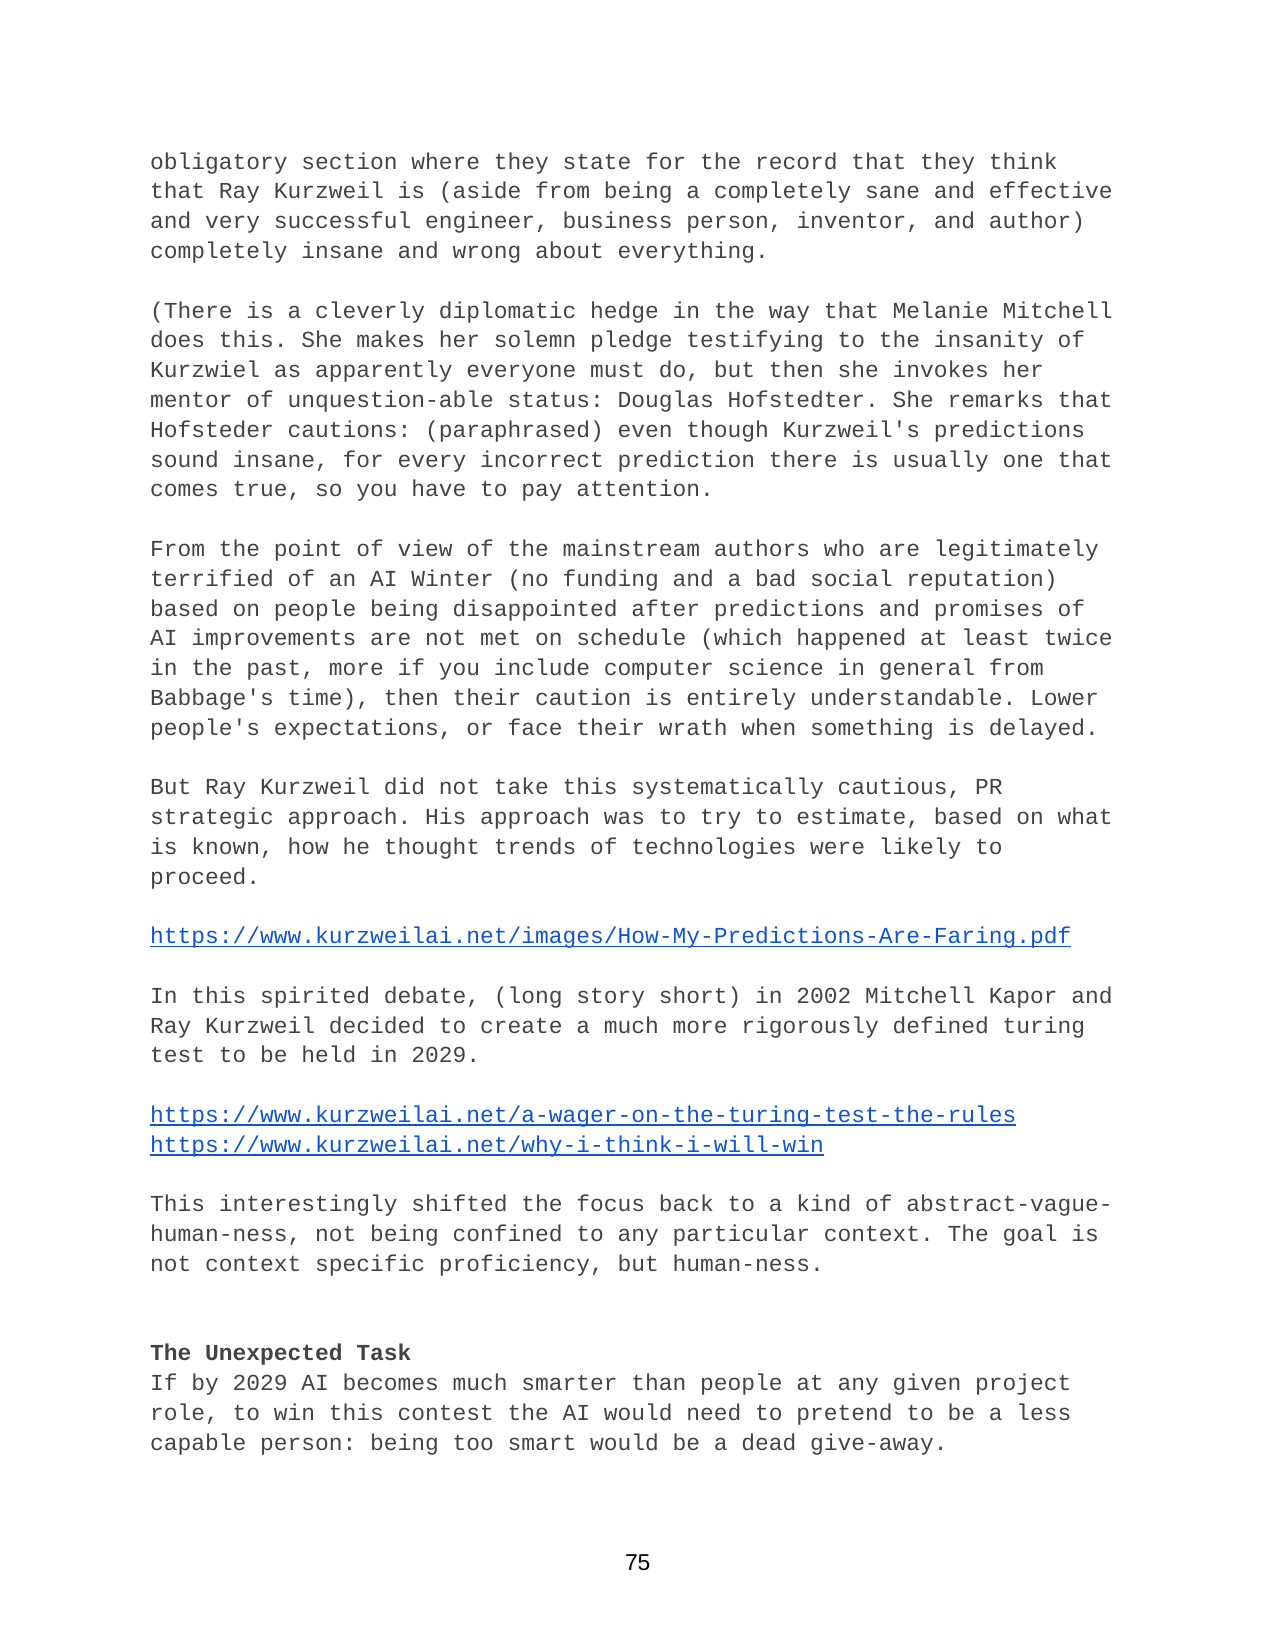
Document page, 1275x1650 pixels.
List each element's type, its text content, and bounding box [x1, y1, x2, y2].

text https://www.kurzweilai.net/a-wager-on-the-turing-test-the-rules [150, 1103, 1125, 1129]
text This interestingly shifted the focus back to a kind of abstract-vague-human-ness, not being confined to any particular context. The goal is not context specific proficiency, but human-ness. [150, 1193, 1125, 1278]
text In this spirited debate, (long story short) in 2002 Mitchell Kapor and Ray Kurzweil decided to create a much more rigorously defined turing test to be held in 2029. [150, 984, 1125, 1070]
text From the point of view of the mainstream authors who are legitimately terrified of an AI Winter (no funding and a bad social reputation) based on people being disappointed after predictions and promises of AI improvements are not met on schedule (which happened at least twice in the past, more if you include computer science in general from Babbage's time), then their caution is entirely understandable. Lower people's expectations, or face their wrath when something is delayed. [150, 537, 1125, 742]
text If by 2029 AI becomes much smarter than people at any given project role, to win this contest the AI would need to pretend to be a less capable person: being too smart would be a dead give-away. [150, 1371, 1125, 1457]
text https://www.kurzweilai.net/images/How-My-Predictions-Are-Faring.pdf [150, 924, 1125, 951]
text obligatory section where they state for the record that they think that Ray Kurzweil is (aside from being a completely sane and effective and very successful engineer, business person, inventor, and author) completely insane and wrong about everything. [150, 150, 1125, 265]
text The Unexpected Task [150, 1342, 1125, 1368]
text https://www.kurzweilai.net/why-i-think-i-will-win [150, 1133, 1125, 1159]
text (There is a cleverly diplomatic hedge in the way that Melanie Mitchell does this. She makes her solemn pledge testifying to the insanity of Kurzwiel as apparently everyone must do, but then she invokes her mentor of unquestion-able status: Douglas Hofstedter. She remarks that Hofsteder cautions: (paraphrased) even though Kurzweil's predictions sound insane, for every incorrect prediction there is usually one that comes true, so you have to pay attention. [150, 299, 1125, 504]
text But Ray Kurzweil did not take this systematically cautious, PR strategic approach. His approach was to try to estimate, based on what is known, how he thought trends of technologies were likely to proceed. [150, 776, 1125, 891]
